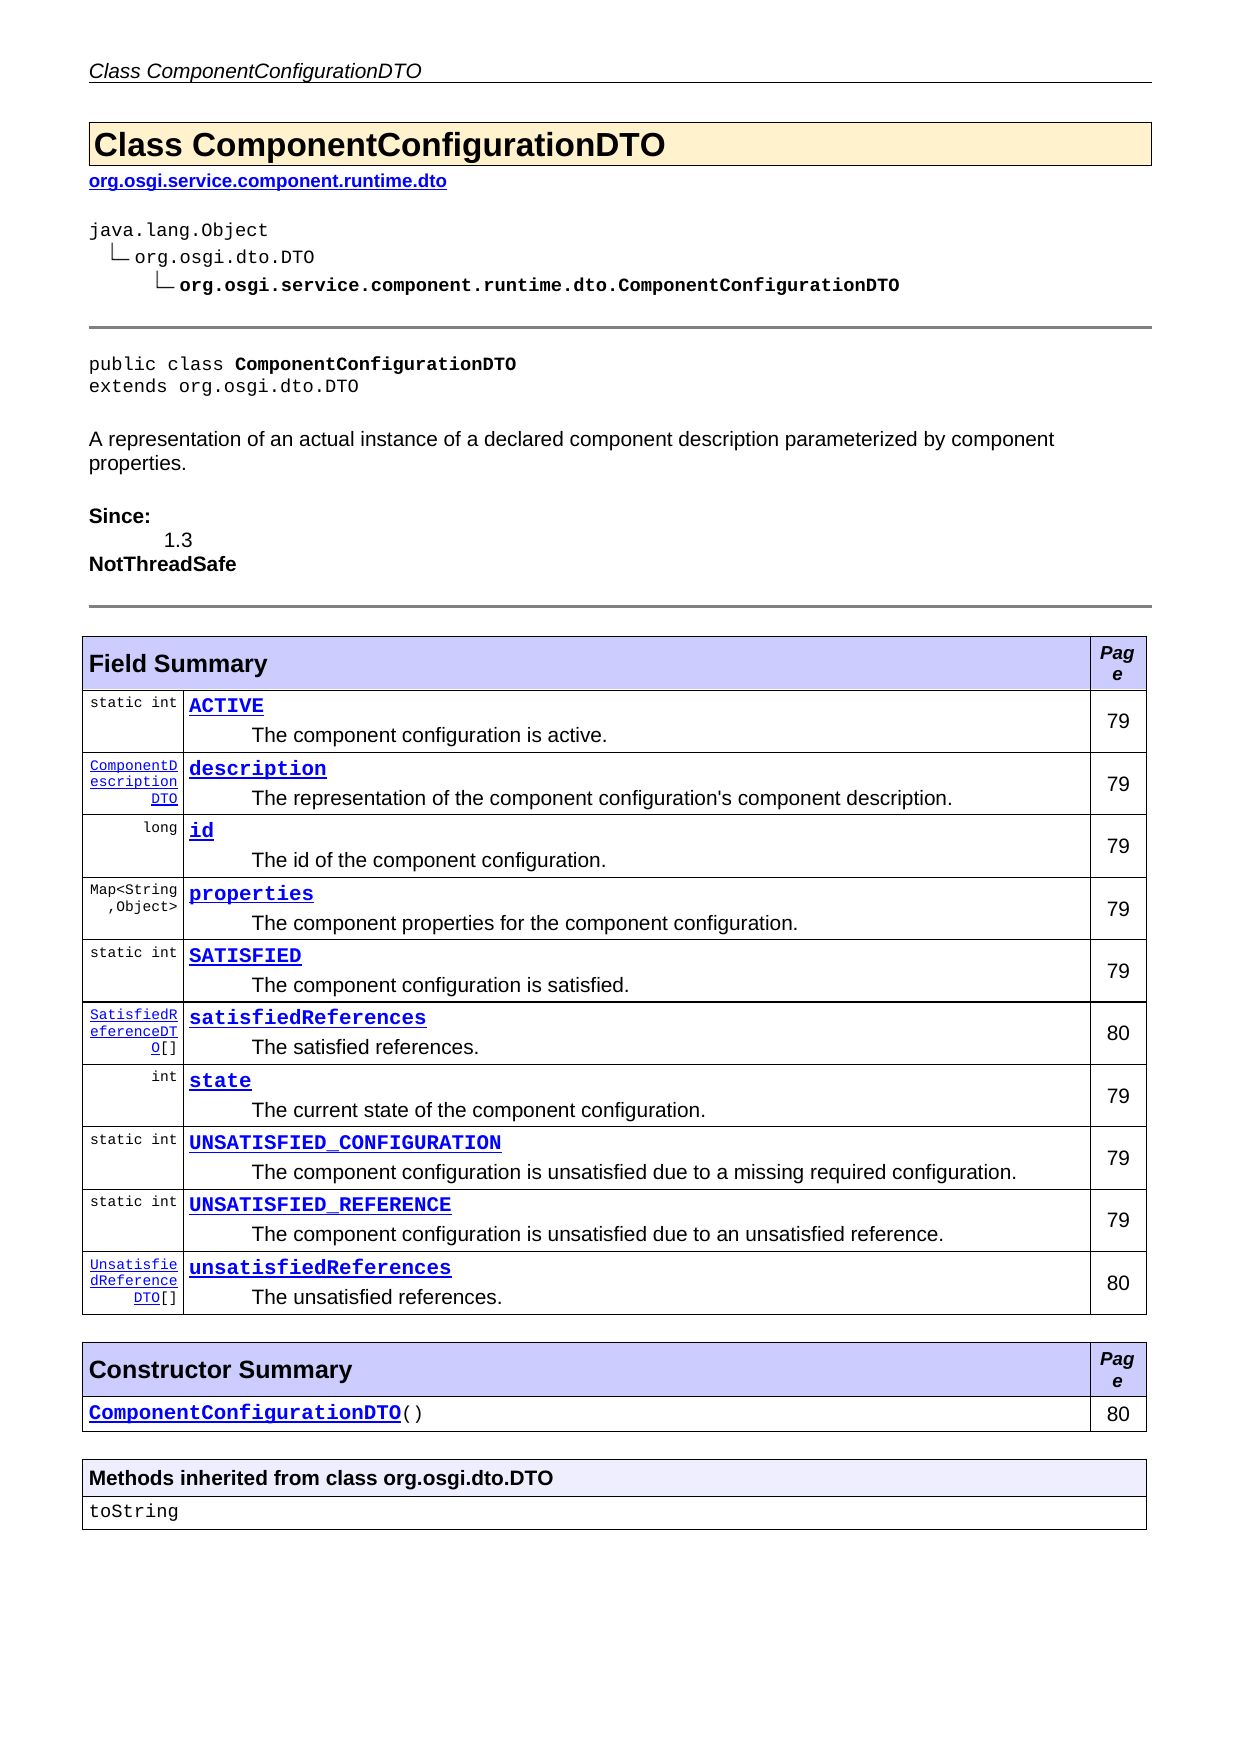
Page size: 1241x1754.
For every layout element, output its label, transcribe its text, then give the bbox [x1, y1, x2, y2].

table_header Page [1091, 1343, 1146, 1396]
table_cell 81 [1091, 1252, 1146, 1313]
table_cell UNSATISFIED_REFERENCE The component configuration is unsatisfied due to an unsatisfied reference. [184, 1190, 1090, 1251]
table_cell unsatisfiedReferences The unsatisfied references. [184, 1252, 1090, 1313]
table_cell id The id of the component configuration. [184, 815, 1090, 877]
text java.lang.Object [88, 221, 1152, 242]
table_header Field Summary [83, 637, 1090, 689]
table_cell static int [83, 1190, 183, 1251]
text org.osgi.service.component.runtime.dto [88, 170, 1152, 191]
table_cell 81 [1091, 1397, 1146, 1431]
table_cell ACTIVE The component configuration is active. [184, 691, 1090, 752]
text org.osgi.service.component.runtime.dto.ComponentConfigurationDTO [88, 269, 1152, 297]
table_cell 81 [1091, 1003, 1146, 1064]
text public class ComponentConfigurationDTO [88, 355, 1152, 376]
table_cell description The representation of the component configuration's component description. [184, 753, 1090, 814]
table_cell 80 [1091, 940, 1146, 1001]
table_cell SatisfiedReferenceDTO[] [83, 1003, 183, 1064]
text Since: [88, 504, 1152, 528]
table_cell 80 [1091, 1190, 1146, 1251]
table_cell int [83, 1065, 183, 1126]
text org.osgi.dto.DTO [88, 242, 1152, 269]
picture [111, 241, 135, 264]
table_cell properties The component properties for the component configuration. [184, 878, 1090, 939]
picture [156, 269, 180, 292]
table_cell static int [83, 691, 183, 752]
table_cell 80 [1091, 753, 1146, 814]
table_cell 80 [1091, 691, 1146, 752]
table_cell ComponentConfigurationDTO() [83, 1397, 1090, 1431]
table_cell static int [83, 1127, 183, 1189]
table_cell static int [83, 940, 183, 1001]
table_cell ComponentDescriptionDTO [83, 753, 183, 814]
table_header Constructor Summary [83, 1343, 1090, 1396]
table_cell 80 [1091, 1065, 1146, 1126]
table_cell SATISFIED The component configuration is satisfied. [184, 940, 1090, 1001]
table_header Methods inherited from class org.osgi.dto.DTO [83, 1460, 1146, 1496]
text NotThreadSafe [88, 552, 1152, 576]
text extends org.osgi.dto.DTO [88, 376, 1152, 398]
subtitle Class ComponentConfigurationDTO [90, 123, 1151, 165]
table_cell toString [83, 1497, 1146, 1529]
table_cell UnsatisfiedReferenceDTO[] [83, 1252, 183, 1313]
table_cell Map<String,Object> [83, 878, 183, 939]
text 1.3 [163, 528, 1152, 552]
table_cell 80 [1091, 878, 1146, 939]
table_cell state The current state of the component configuration. [184, 1065, 1090, 1126]
table_cell UNSATISFIED_CONFIGURATION The component configuration is unsatisfied due to a missing required configuration. [184, 1127, 1090, 1189]
table_cell satisfiedReferences The satisfied references. [184, 1003, 1090, 1064]
text A representation of an actual instance of a declared component description parameterized by component properties. [88, 427, 1152, 475]
table_cell long [83, 815, 183, 877]
table_cell 80 [1091, 1127, 1146, 1189]
table_header Page [1091, 637, 1146, 689]
table_cell 80 [1091, 815, 1146, 877]
